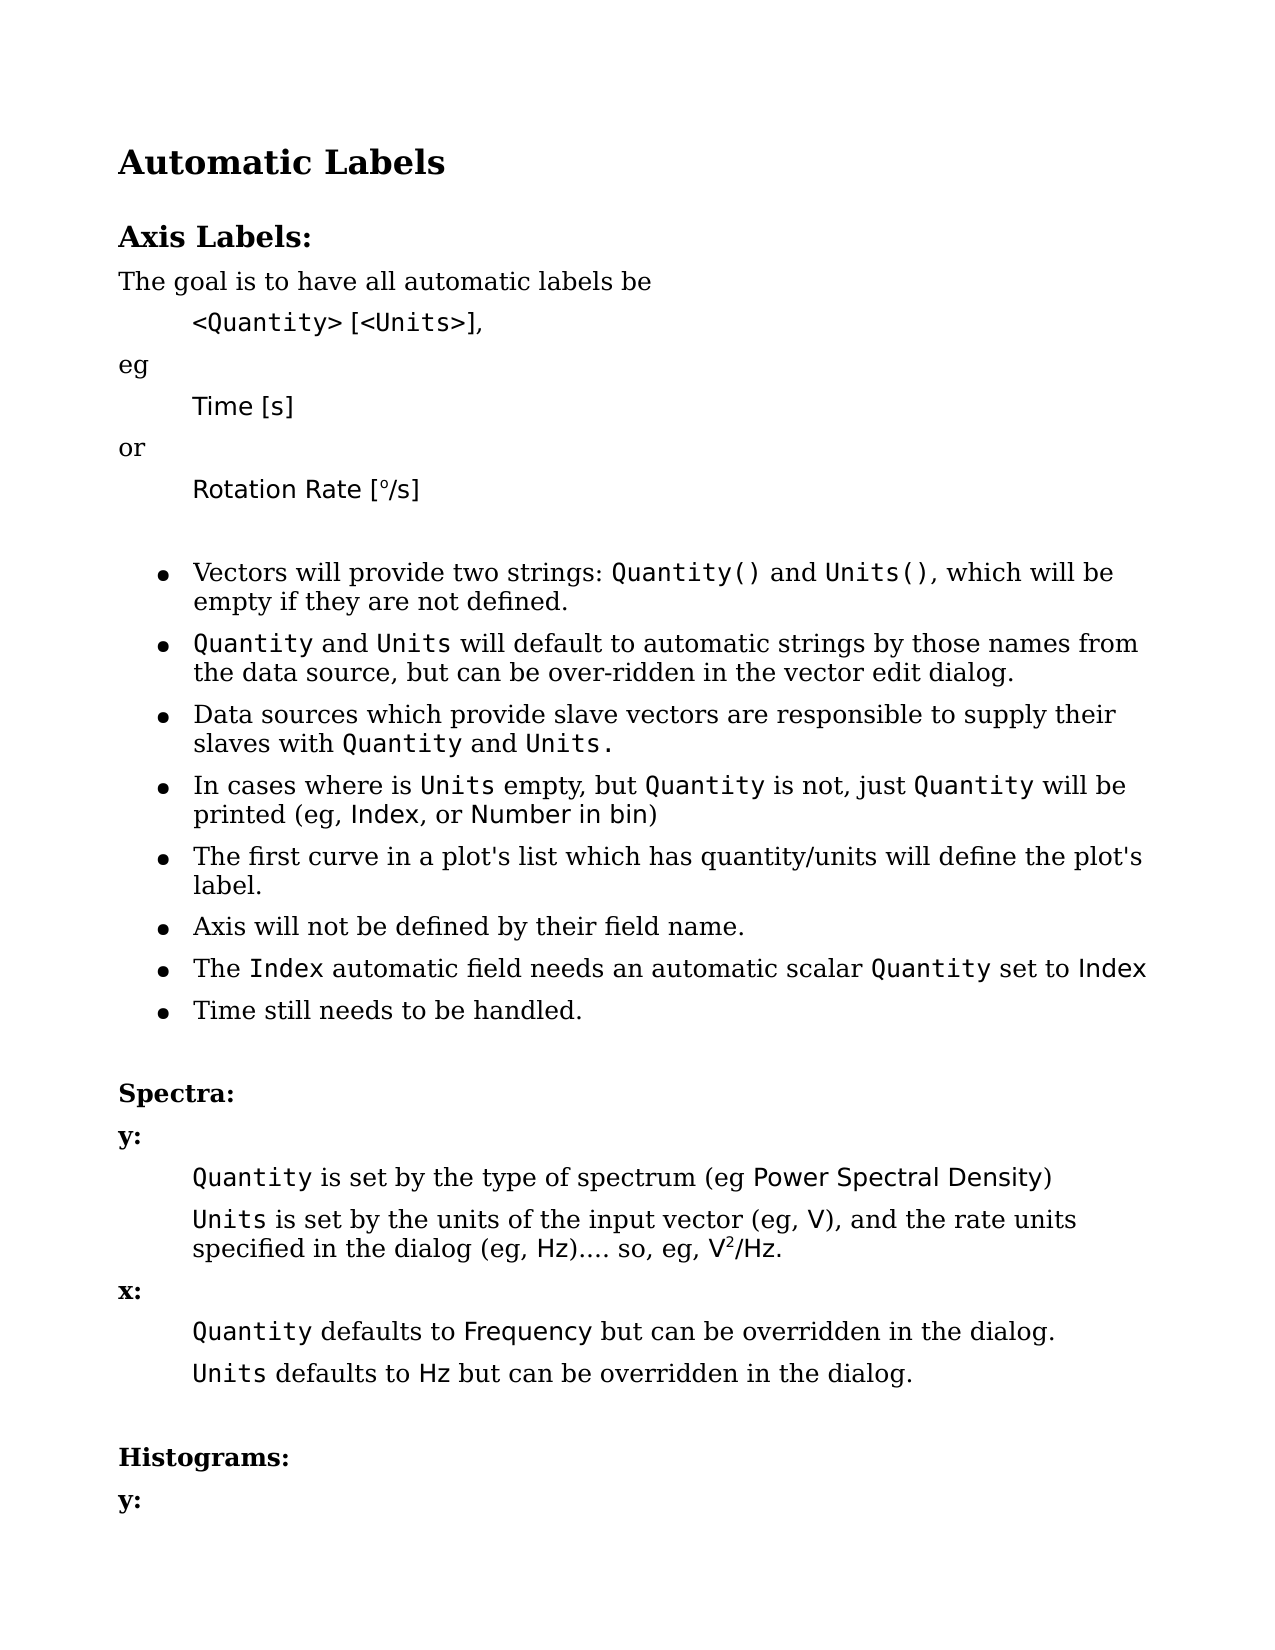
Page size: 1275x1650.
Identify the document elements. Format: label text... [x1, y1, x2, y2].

subtitle Axis Labels: [118, 220, 1157, 254]
text Quantity is set by the type of spectrum (eg Power Spectral Density) [192, 1163, 1157, 1192]
list In cases where is Units empty, but Quantity is not, just Quantity will be printed (eg, Index, or Number in bin) [156, 771, 1157, 829]
list Time still needs to be handled. [156, 996, 1157, 1025]
text x: [118, 1276, 1157, 1305]
subtitle Automatic Labels [118, 143, 1157, 182]
text The goal is to have all automatic labels be [118, 267, 1157, 296]
text Histograms: [118, 1443, 1157, 1472]
list Vectors will provide two strings: Quantity() and Units(), which will be empty if they are not defined. [156, 558, 1157, 617]
list Quantity and Units will default to automatic strings by those names from the data source, but can be over-ridden in the vector edit dialog. [156, 629, 1157, 688]
text Time [s] [118, 392, 1157, 421]
text <Quantity> [<Units>], [118, 308, 1157, 338]
list The first curve in a plot's list which has quantity/units will define the plot's label. [156, 842, 1157, 900]
list Axis will not be defined by their field name. [156, 913, 1157, 942]
text Rotation Rate [o/s] [118, 475, 1157, 504]
list The Index automatic field needs an automatic scalar Quantity set to Index [156, 954, 1157, 983]
text y: [118, 1485, 1157, 1514]
text y: [118, 1121, 1157, 1151]
text Spectra: [118, 1079, 1157, 1109]
list Data sources which provide slave vectors are responsible to supply their slaves with Quantity and Units. [156, 700, 1157, 758]
text or [118, 433, 1157, 463]
text eg [118, 350, 1157, 379]
text Units is set by the units of the input vector (eg, V), and the rate units specified in the dialog (eg, Hz).... so, eg, V2/Hz. [192, 1205, 1157, 1263]
text Quantity defaults to Frequency but can be overridden in the dialog. [192, 1318, 1157, 1347]
text Units defaults to Hz but can be overridden in the dialog. [192, 1359, 1157, 1388]
